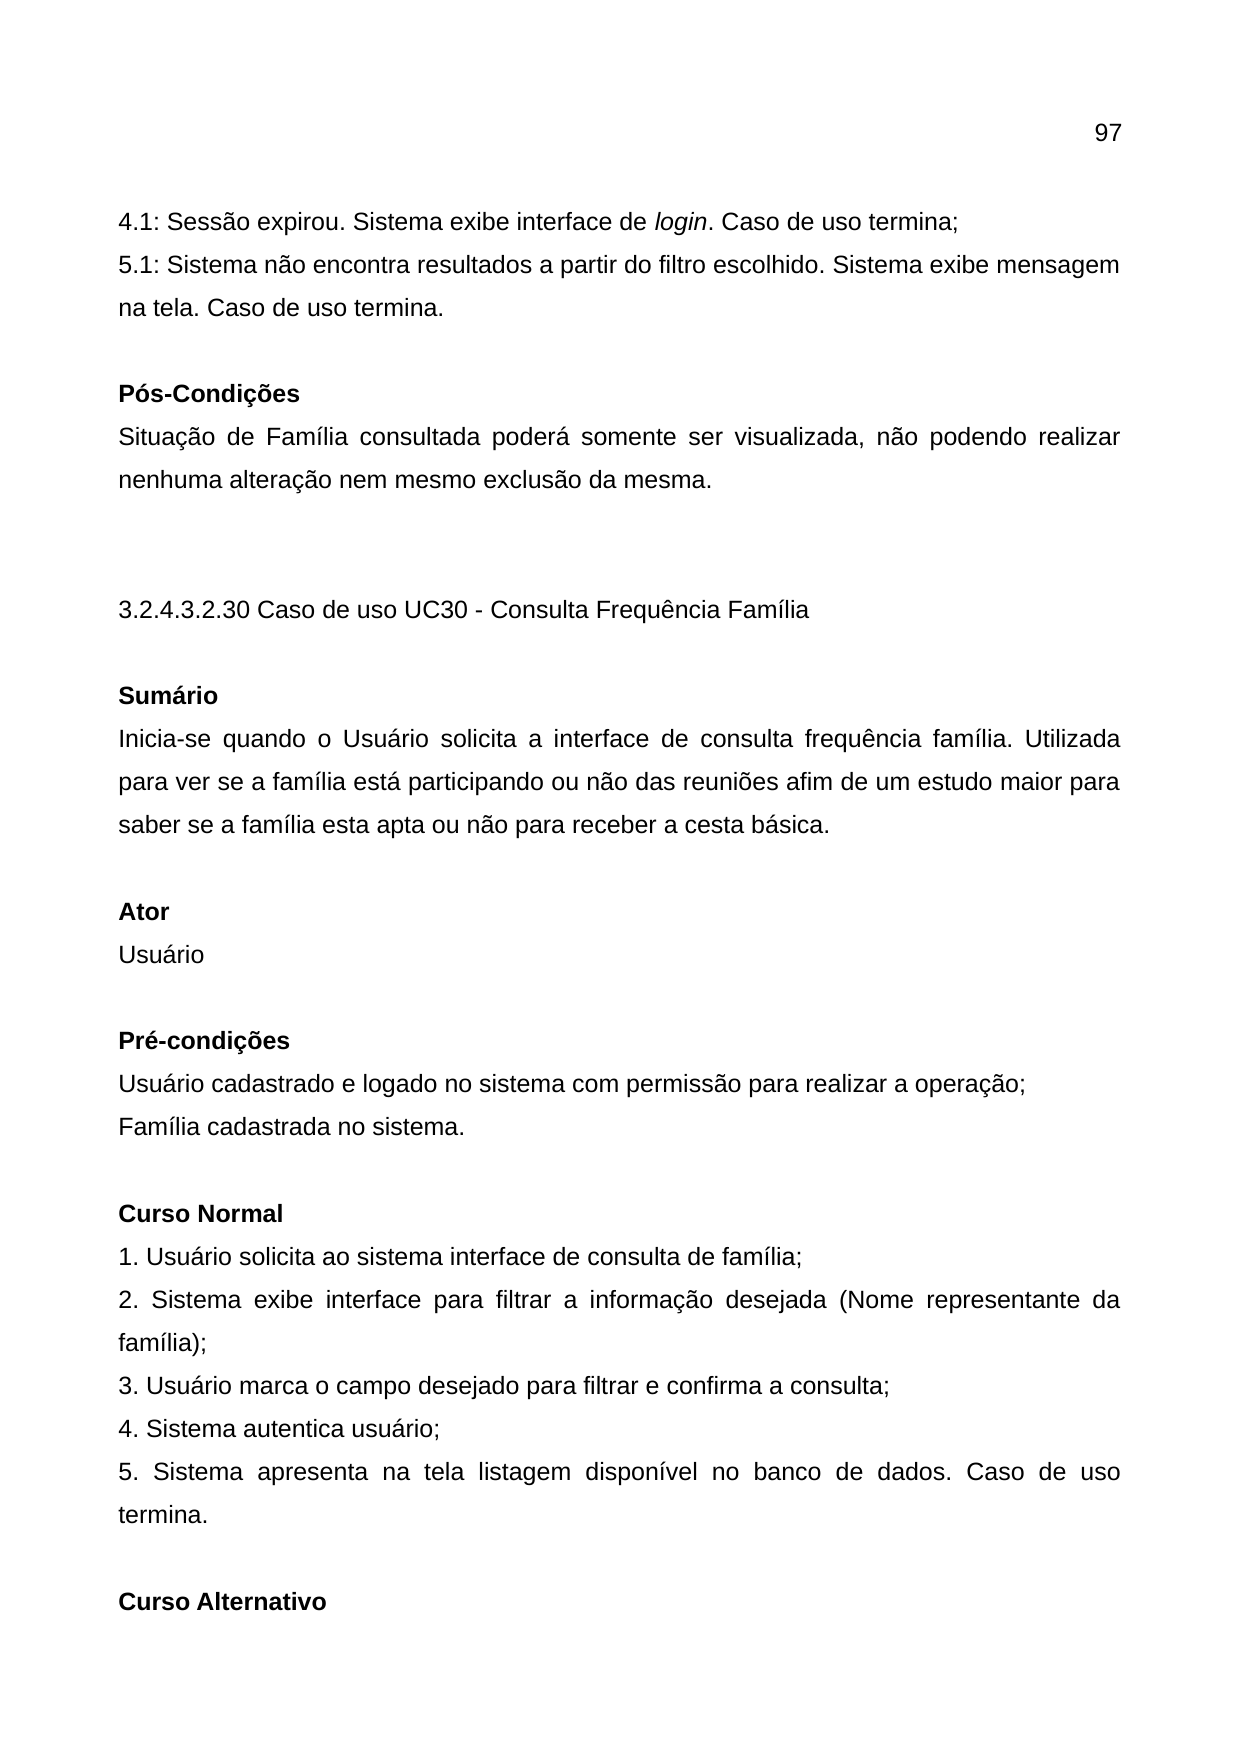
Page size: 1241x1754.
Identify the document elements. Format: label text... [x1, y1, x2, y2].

text 5.1: Sistema não encontra resultados a partir do filtro escolhido. Sistema exibe mensagem na tela. Caso de uso termina. [118, 250, 1122, 322]
text Usuário [118, 940, 1122, 968]
text 1. Usuário solicita ao sistema interface de consulta de família; [118, 1242, 1122, 1270]
text Pré-condições [118, 1026, 1122, 1055]
text Ator [118, 897, 1122, 925]
text 5. Sistema apresenta na tela listagem disponível no banco de dados. Caso de uso termina. [118, 1457, 1122, 1529]
text 3.2.4.3.2.30 Caso de uso UC30 - Consulta Frequência Família [118, 595, 1122, 623]
text Pós-Condições [118, 379, 1122, 408]
text Sumário [118, 681, 1122, 710]
text 2. Sistema exibe interface para filtrar a informação desejada (Nome representante da família); [118, 1285, 1122, 1357]
text 4.1: Sessão expirou. Sistema exibe interface de login. Caso de uso termina; [118, 207, 1122, 235]
text Família cadastrada no sistema. [118, 1112, 1122, 1141]
text 4. Sistema autentica usuário; [118, 1414, 1122, 1443]
text Inicia-se quando o Usuário solicita a interface de consulta frequência família. Utilizada para ver se a família está participando ou não das reuniões afim de um estudo maior para saber se a família esta apta ou não para receber a cesta básica. [118, 724, 1122, 839]
text 3. Usuário marca o campo desejado para filtrar e confirma a consulta; [118, 1371, 1122, 1400]
text Curso Normal [118, 1198, 1122, 1227]
text Usuário cadastrado e logado no sistema com permissão para realizar a operação; [118, 1069, 1122, 1098]
text Curso Alternativo [118, 1587, 1122, 1615]
text Situação de Família consultada poderá somente ser visualizada, não podendo realizar nenhuma alteração nem mesmo exclusão da mesma. [118, 422, 1122, 494]
